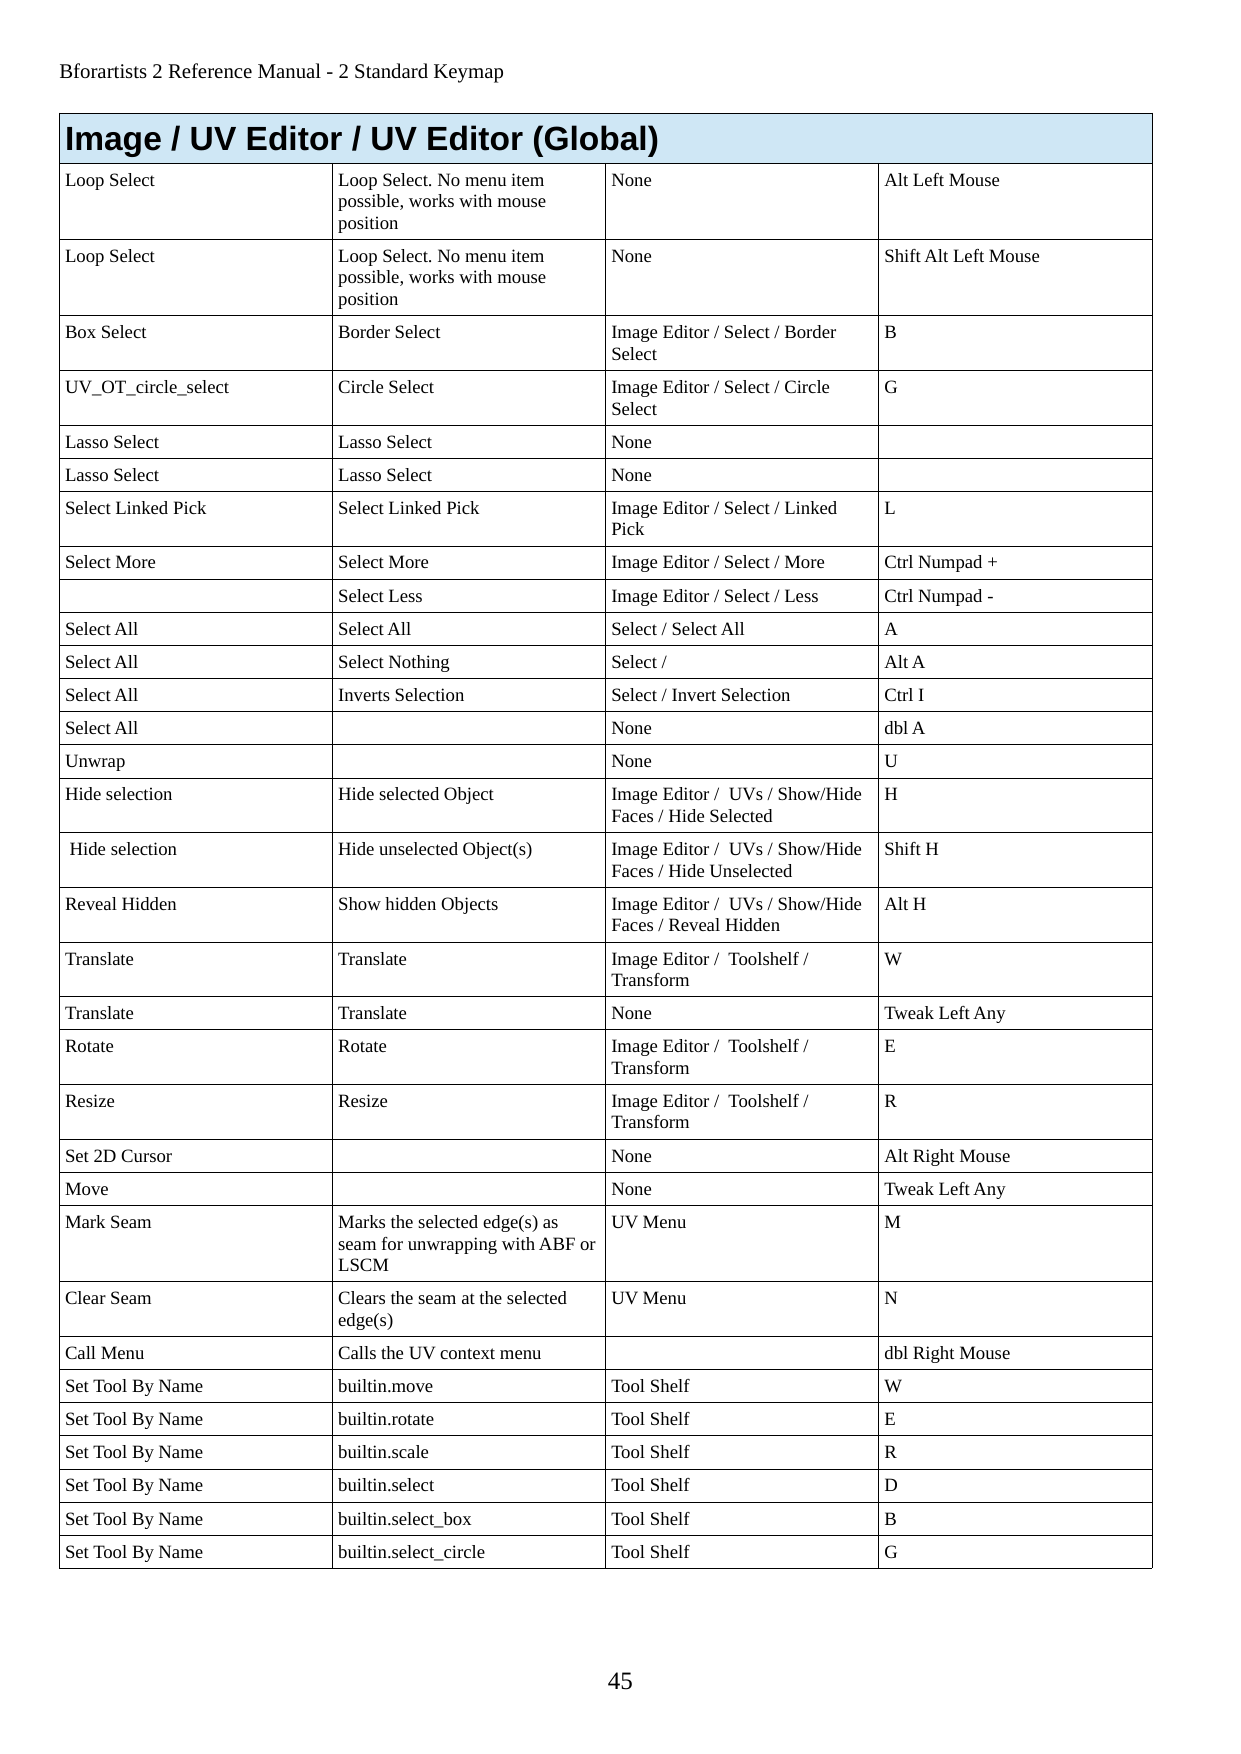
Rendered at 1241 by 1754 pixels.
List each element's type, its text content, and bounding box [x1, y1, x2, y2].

table_cell Select Linked Pick [60, 492, 332, 546]
table_cell Image Editor / Select / More [606, 547, 878, 579]
table_cell UV Menu [606, 1282, 878, 1336]
table_cell W [879, 1370, 1152, 1402]
table_cell Select More [60, 547, 332, 579]
table_cell Select Less [333, 580, 605, 612]
table_cell None [606, 164, 878, 239]
table_cell Set Tool By Name [60, 1370, 332, 1402]
table_cell M [879, 1206, 1152, 1281]
table_cell Translate [333, 943, 605, 996]
table_cell Lasso Select [333, 426, 605, 458]
table_cell Marks the selected edge(s) as seam for unwrapping with ABF or LSCM [333, 1206, 605, 1281]
table_cell Select All [60, 712, 332, 744]
table_cell Select More [333, 547, 605, 579]
table_cell [879, 426, 1152, 458]
table_cell Image Editor / UVs / Show/Hide Faces / Reveal Hidden [606, 888, 878, 942]
table_cell Resize [333, 1085, 605, 1139]
table_cell None [606, 745, 878, 777]
table_cell [60, 580, 332, 612]
table_cell builtin.move [333, 1370, 605, 1402]
table_cell Call Menu [60, 1337, 332, 1369]
table_cell Hide selection [60, 833, 332, 887]
table_cell Hide selected Object [333, 779, 605, 832]
table_cell Alt A [879, 646, 1152, 678]
table_cell UV_OT_circle_select [60, 371, 332, 425]
table_cell L [879, 492, 1152, 546]
table_cell None [606, 1173, 878, 1205]
table_cell Tool Shelf [606, 1503, 878, 1535]
table_cell Rotate [333, 1030, 605, 1084]
table_cell builtin.select_box [333, 1503, 605, 1535]
table_cell A [879, 613, 1152, 645]
table_cell Lasso Select [60, 426, 332, 458]
table_cell G [879, 371, 1152, 425]
table_cell Image Editor / Select / Circle Select [606, 371, 878, 425]
table_cell Box Select [60, 316, 332, 370]
table_cell Tool Shelf [606, 1470, 878, 1502]
table_cell None [606, 997, 878, 1029]
table_cell Loop Select. No menu item possible, works with mouse position [333, 240, 605, 315]
table_cell [606, 1337, 878, 1369]
table_cell Lasso Select [60, 459, 332, 491]
table_cell R [879, 1085, 1152, 1139]
table_cell Clears the seam at the selected edge(s) [333, 1282, 605, 1336]
table_cell None [606, 459, 878, 491]
table_cell Select / Select All [606, 613, 878, 645]
table_cell Select All [60, 646, 332, 678]
table_cell Rotate [60, 1030, 332, 1084]
table_cell Tweak Left Any [879, 1173, 1152, 1205]
table_cell Image Editor / UVs / Show/Hide Faces / Hide Selected [606, 779, 878, 832]
table_header Image / UV Editor / UV Editor (Global) [60, 114, 1152, 163]
table_cell Loop Select [60, 240, 332, 315]
table_cell Clear Seam [60, 1282, 332, 1336]
table_cell Loop Select [60, 164, 332, 239]
table_cell Tweak Left Any [879, 997, 1152, 1029]
table_cell Hide selection [60, 779, 332, 832]
table_cell Select Nothing [333, 646, 605, 678]
table_cell Mark Seam [60, 1206, 332, 1281]
table_cell Shift Alt Left Mouse [879, 240, 1152, 315]
table_cell Translate [333, 997, 605, 1029]
table_cell Select All [60, 679, 332, 711]
table_cell Alt Right Mouse [879, 1140, 1152, 1172]
table_cell Set Tool By Name [60, 1403, 332, 1435]
table_cell Image Editor / Select / Linked Pick [606, 492, 878, 546]
table_cell Tool Shelf [606, 1436, 878, 1468]
table_cell [333, 712, 605, 744]
table_cell [879, 459, 1152, 491]
table_cell Image Editor / Toolshelf / Transform [606, 943, 878, 996]
table_cell Unwrap [60, 745, 332, 777]
table_cell builtin.select [333, 1470, 605, 1502]
table_cell Translate [60, 943, 332, 996]
table_cell Circle Select [333, 371, 605, 425]
table_cell Alt H [879, 888, 1152, 942]
table_cell Move [60, 1173, 332, 1205]
table_cell Tool Shelf [606, 1403, 878, 1435]
table_cell Inverts Selection [333, 679, 605, 711]
table_cell Select / Invert Selection [606, 679, 878, 711]
table_cell Image Editor / Select / Border Select [606, 316, 878, 370]
table_cell N [879, 1282, 1152, 1336]
table_cell Alt Left Mouse [879, 164, 1152, 239]
table_cell None [606, 240, 878, 315]
table_cell E [879, 1030, 1152, 1084]
table_cell None [606, 712, 878, 744]
table_cell D [879, 1470, 1152, 1502]
table_cell H [879, 779, 1152, 832]
table_cell Select All [60, 613, 332, 645]
table_cell Image Editor / Select / Less [606, 580, 878, 612]
table_cell G [879, 1536, 1152, 1568]
table_cell builtin.scale [333, 1436, 605, 1468]
table_cell Set 2D Cursor [60, 1140, 332, 1172]
table_cell Set Tool By Name [60, 1503, 332, 1535]
table_cell dbl Right Mouse [879, 1337, 1152, 1369]
table_cell Shift H [879, 833, 1152, 887]
table_cell Loop Select. No menu item possible, works with mouse position [333, 164, 605, 239]
table_cell R [879, 1436, 1152, 1468]
table_cell dbl A [879, 712, 1152, 744]
table_cell Set Tool By Name [60, 1470, 332, 1502]
table_cell Show hidden Objects [333, 888, 605, 942]
table_cell builtin.rotate [333, 1403, 605, 1435]
table_cell B [879, 1503, 1152, 1535]
table_cell Tool Shelf [606, 1370, 878, 1402]
table_cell None [606, 426, 878, 458]
table_cell UV Menu [606, 1206, 878, 1281]
table_cell W [879, 943, 1152, 996]
table_cell Translate [60, 997, 332, 1029]
table_cell E [879, 1403, 1152, 1435]
table_cell Set Tool By Name [60, 1536, 332, 1568]
table_cell B [879, 316, 1152, 370]
table_cell Lasso Select [333, 459, 605, 491]
table_cell Select Linked Pick [333, 492, 605, 546]
table_cell Hide unselected Object(s) [333, 833, 605, 887]
table_cell Image Editor / Toolshelf / Transform [606, 1085, 878, 1139]
table_cell [333, 745, 605, 777]
table_cell Set Tool By Name [60, 1436, 332, 1468]
table_cell [333, 1173, 605, 1205]
table_cell Image Editor / UVs / Show/Hide Faces / Hide Unselected [606, 833, 878, 887]
table_cell Border Select [333, 316, 605, 370]
table_cell Select / [606, 646, 878, 678]
table_cell None [606, 1140, 878, 1172]
table_cell U [879, 745, 1152, 777]
table_cell builtin.select_circle [333, 1536, 605, 1568]
table_cell Image Editor / Toolshelf / Transform [606, 1030, 878, 1084]
table_cell Ctrl I [879, 679, 1152, 711]
table_cell [333, 1140, 605, 1172]
table_cell Tool Shelf [606, 1536, 878, 1568]
table_cell Ctrl Numpad - [879, 580, 1152, 612]
table_cell Calls the UV context menu [333, 1337, 605, 1369]
table_cell Reveal Hidden [60, 888, 332, 942]
table_cell Select All [333, 613, 605, 645]
table_cell Resize [60, 1085, 332, 1139]
table_cell Ctrl Numpad + [879, 547, 1152, 579]
